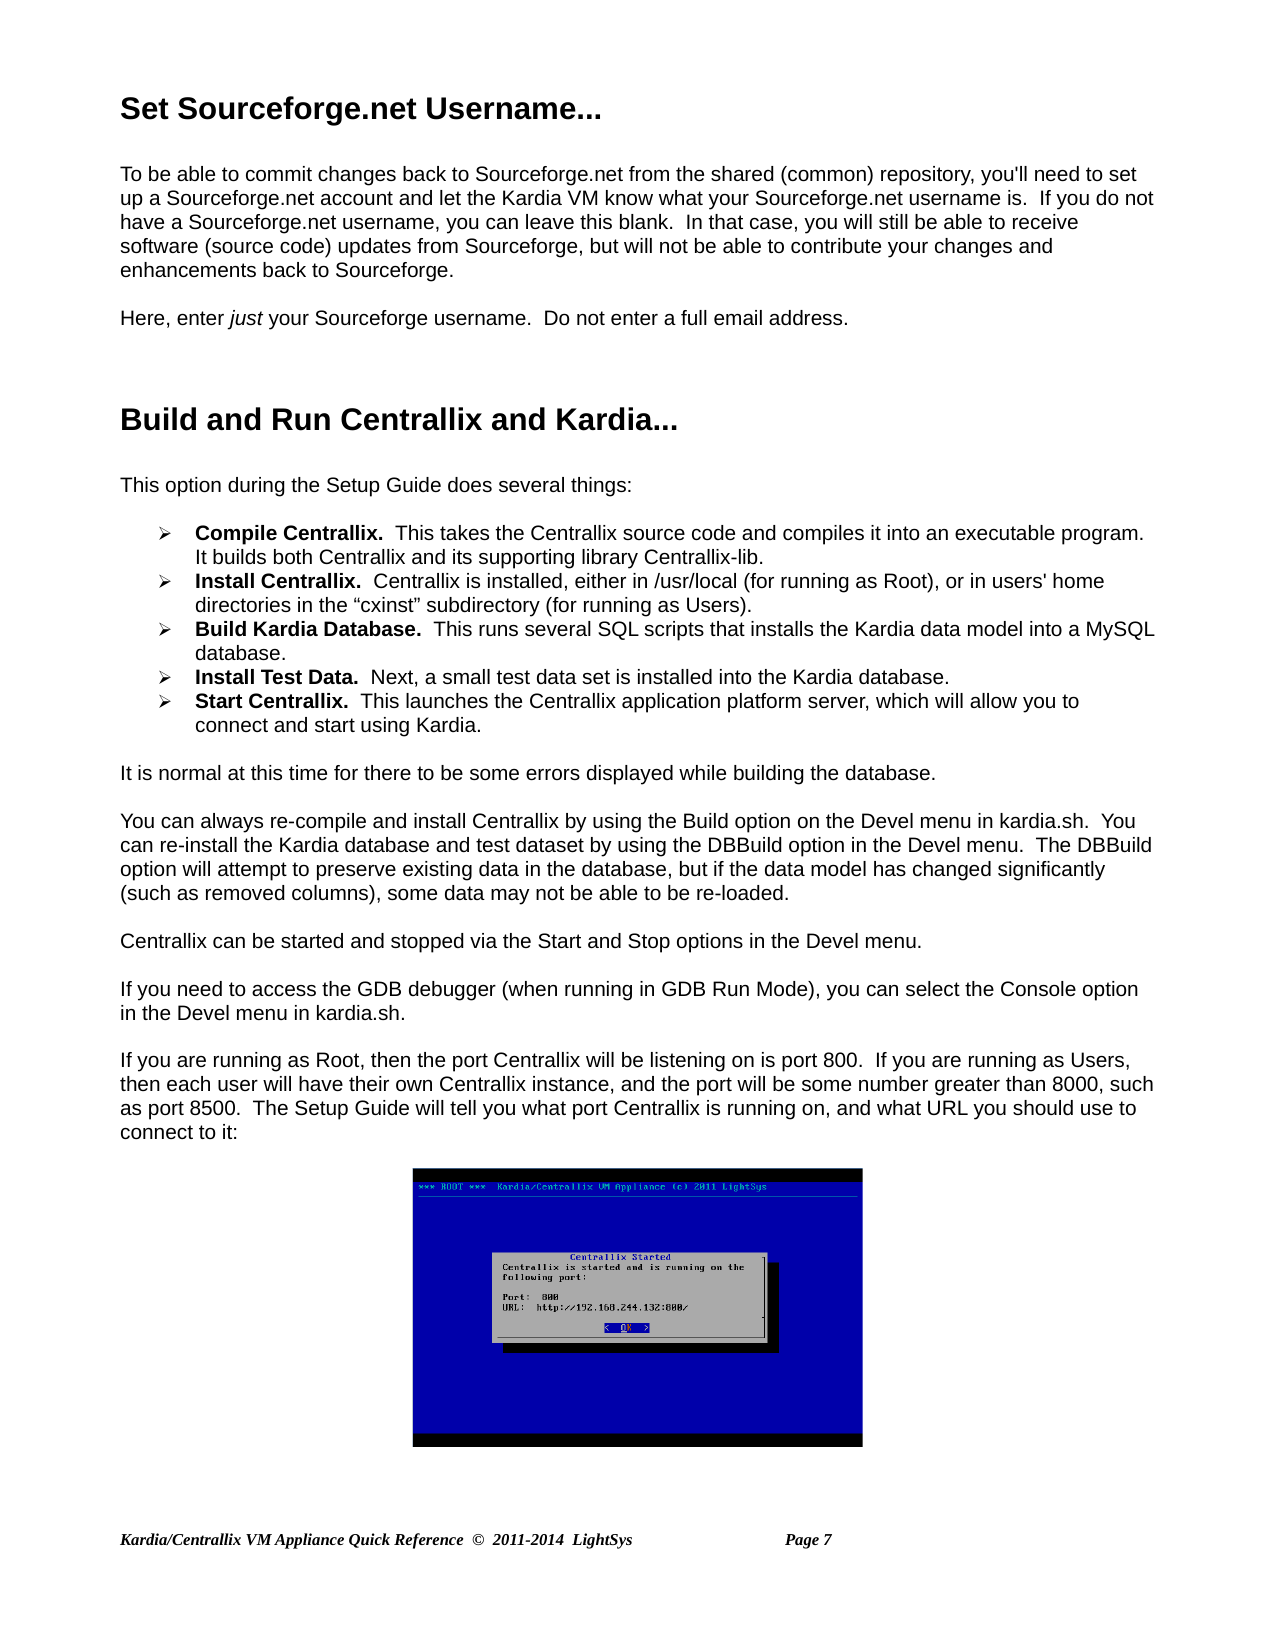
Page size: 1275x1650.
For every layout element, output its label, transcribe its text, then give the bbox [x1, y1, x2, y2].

text You can always re-compile and install Centrallix by using the Build option on the Devel menu in kardia.sh. You can re-install the Kardia database and test dataset by using the DBBuild option in the Devel menu. The DBBuild option will attempt to preserve existing data in the database, but if the data model has changed significantly (such as removed columns), some data may not be able to be re-loaded. [120, 809, 1155, 904]
list Install Centrallix. Centrallix is installed, either in /usr/local (for running as Root), or in users' home directories in the “cxinst” subdirectory (for running as Users). [157, 569, 1155, 617]
text Build and Run Centrallix and Kardia... [120, 401, 1155, 437]
list Install Test Data. Next, a small test data set is installed into the Kardia database. [157, 665, 1155, 689]
text This option during the Setup Guide does several things: [120, 473, 1155, 497]
list Build Kardia Database. This runs several SQL scripts that installs the Kardia data model into a MySQL database. [157, 617, 1155, 665]
list Compile Centrallix. This takes the Centrallix source code and compiles it into an executable program. It builds both Centrallix and its supporting library Centrallix-lib. [157, 521, 1155, 569]
text To be able to commit changes back to Sourceforge.net from the shared (common) repository, you'll need to set up a Sourceforge.net account and let the Kardia VM know what your Sourceforge.net username is. If you do not have a Sourceforge.net username, you can leave this blank. In that case, you will still be able to receive software (source code) updates from Sourceforge, but will not be able to contribute your changes and enhancements back to Sourceforge. [120, 162, 1155, 282]
text Centrallix can be started and stopped via the Start and Stop options in the Devel menu. [120, 928, 1155, 952]
text If you need to access the GDB debugger (when running in GDB Run Mode), you can select the Console option in the Devel menu in kardia.sh. [120, 976, 1155, 1024]
text Set Sourceforge.net Username... [120, 90, 1155, 126]
list Start Centrallix. This launches the Centrallix application platform server, which will allow you to connect and start using Kardia. [157, 689, 1155, 737]
text It is normal at this time for there to be some errors displayed while building the database. [120, 761, 1155, 785]
picture [412, 1168, 863, 1447]
text Here, enter just your Sourceforge username. Do not enter a full email address. [120, 306, 1155, 329]
text If you are running as Root, then the port Centrallix will be listening on is port 800. If you are running as Users, then each user will have their own Centrallix instance, and the port will be some number greater than 8000, such as port 8500. The Setup Guide will tell you what port Centrallix is running on, and what URL you should use to connect to it: [120, 1048, 1155, 1144]
